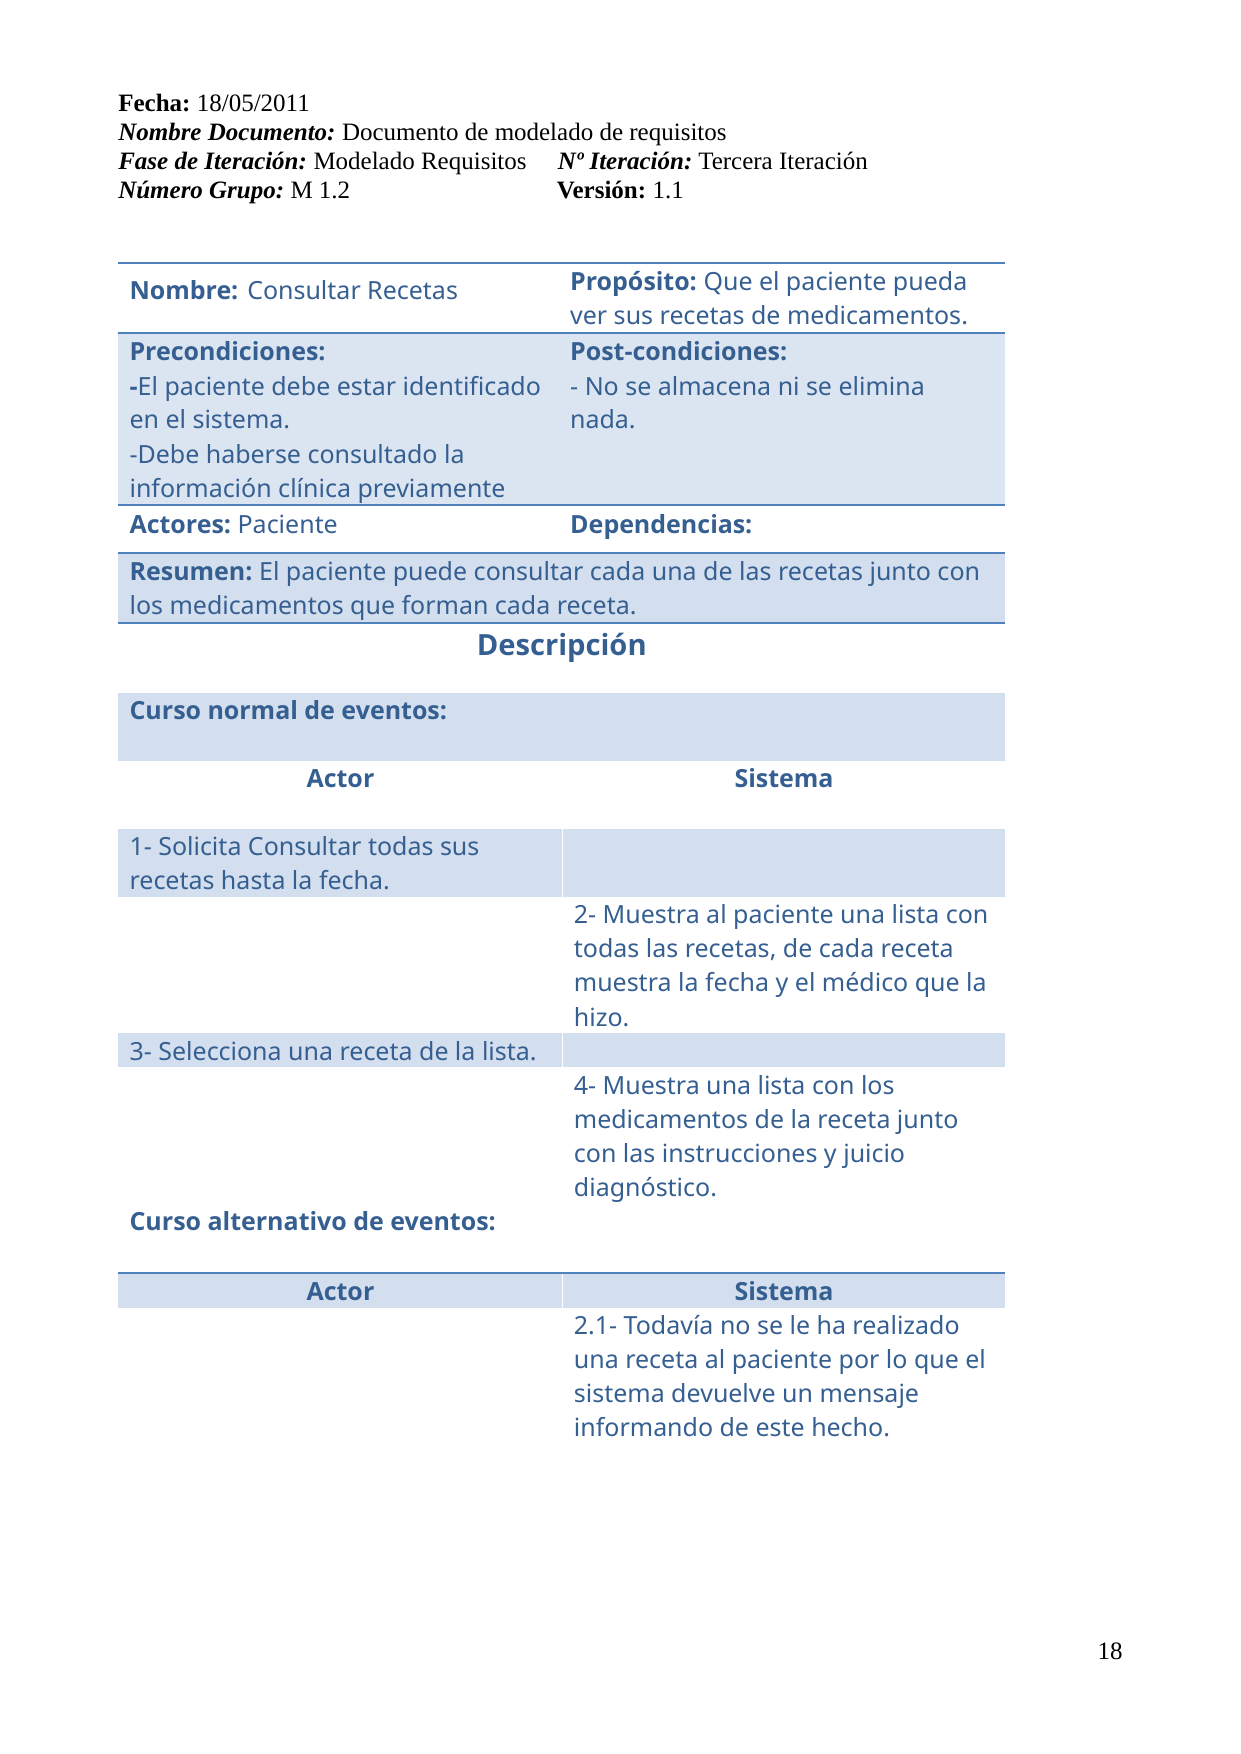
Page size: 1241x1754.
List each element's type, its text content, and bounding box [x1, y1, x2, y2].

table_header Propósito: Que el paciente pueda ver sus recetas de medicamentos. [559, 264, 1005, 332]
table_cell [563, 1033, 1005, 1067]
table_cell Curso alternativo de eventos: [118, 1204, 1005, 1272]
table_cell 2.1- Todavía no se le ha realizado una receta al paciente por lo que el sistema devuelve un mensaje informando de este hecho. [563, 1308, 1005, 1444]
table_cell Post-condiciones: - No se almacena ni se elimina nada. [559, 334, 1005, 504]
table_cell Actor [118, 1274, 562, 1308]
table_cell 1- Solicita Consultar todas sus recetas hasta la fecha. [118, 829, 562, 897]
table_cell Descripción [118, 624, 1005, 664]
table_header Nombre: Consultar Recetas [118, 264, 559, 332]
table_cell [118, 897, 562, 1033]
table_cell Precondiciones: -El paciente debe estar identificado en el sistema. -Debe haberse consultado la información clínica previamente [118, 334, 559, 504]
table_cell Sistema [563, 1274, 1005, 1308]
table_cell [118, 1067, 562, 1203]
table_cell Dependencias: [559, 506, 1005, 552]
table_cell Sistema [563, 761, 1005, 829]
table_header Curso normal de eventos: [118, 693, 1005, 761]
table_cell 2- Muestra al paciente una lista con todas las recetas, de cada receta muestra la fecha y el médico que la hizo. [563, 897, 1005, 1033]
table_cell [118, 1308, 562, 1444]
table_cell 3- Selecciona una receta de la lista. [118, 1033, 562, 1067]
table_cell 4- Muestra una lista con los medicamentos de la receta junto con las instrucciones y juicio diagnóstico. [563, 1067, 1005, 1203]
table_cell Resumen: El paciente puede consultar cada una de las recetas junto con los medicamentos que forman cada receta. [118, 554, 1005, 622]
table_cell Actor [118, 761, 562, 829]
table_cell [563, 829, 1005, 897]
table_cell Actores: Paciente [118, 506, 559, 552]
